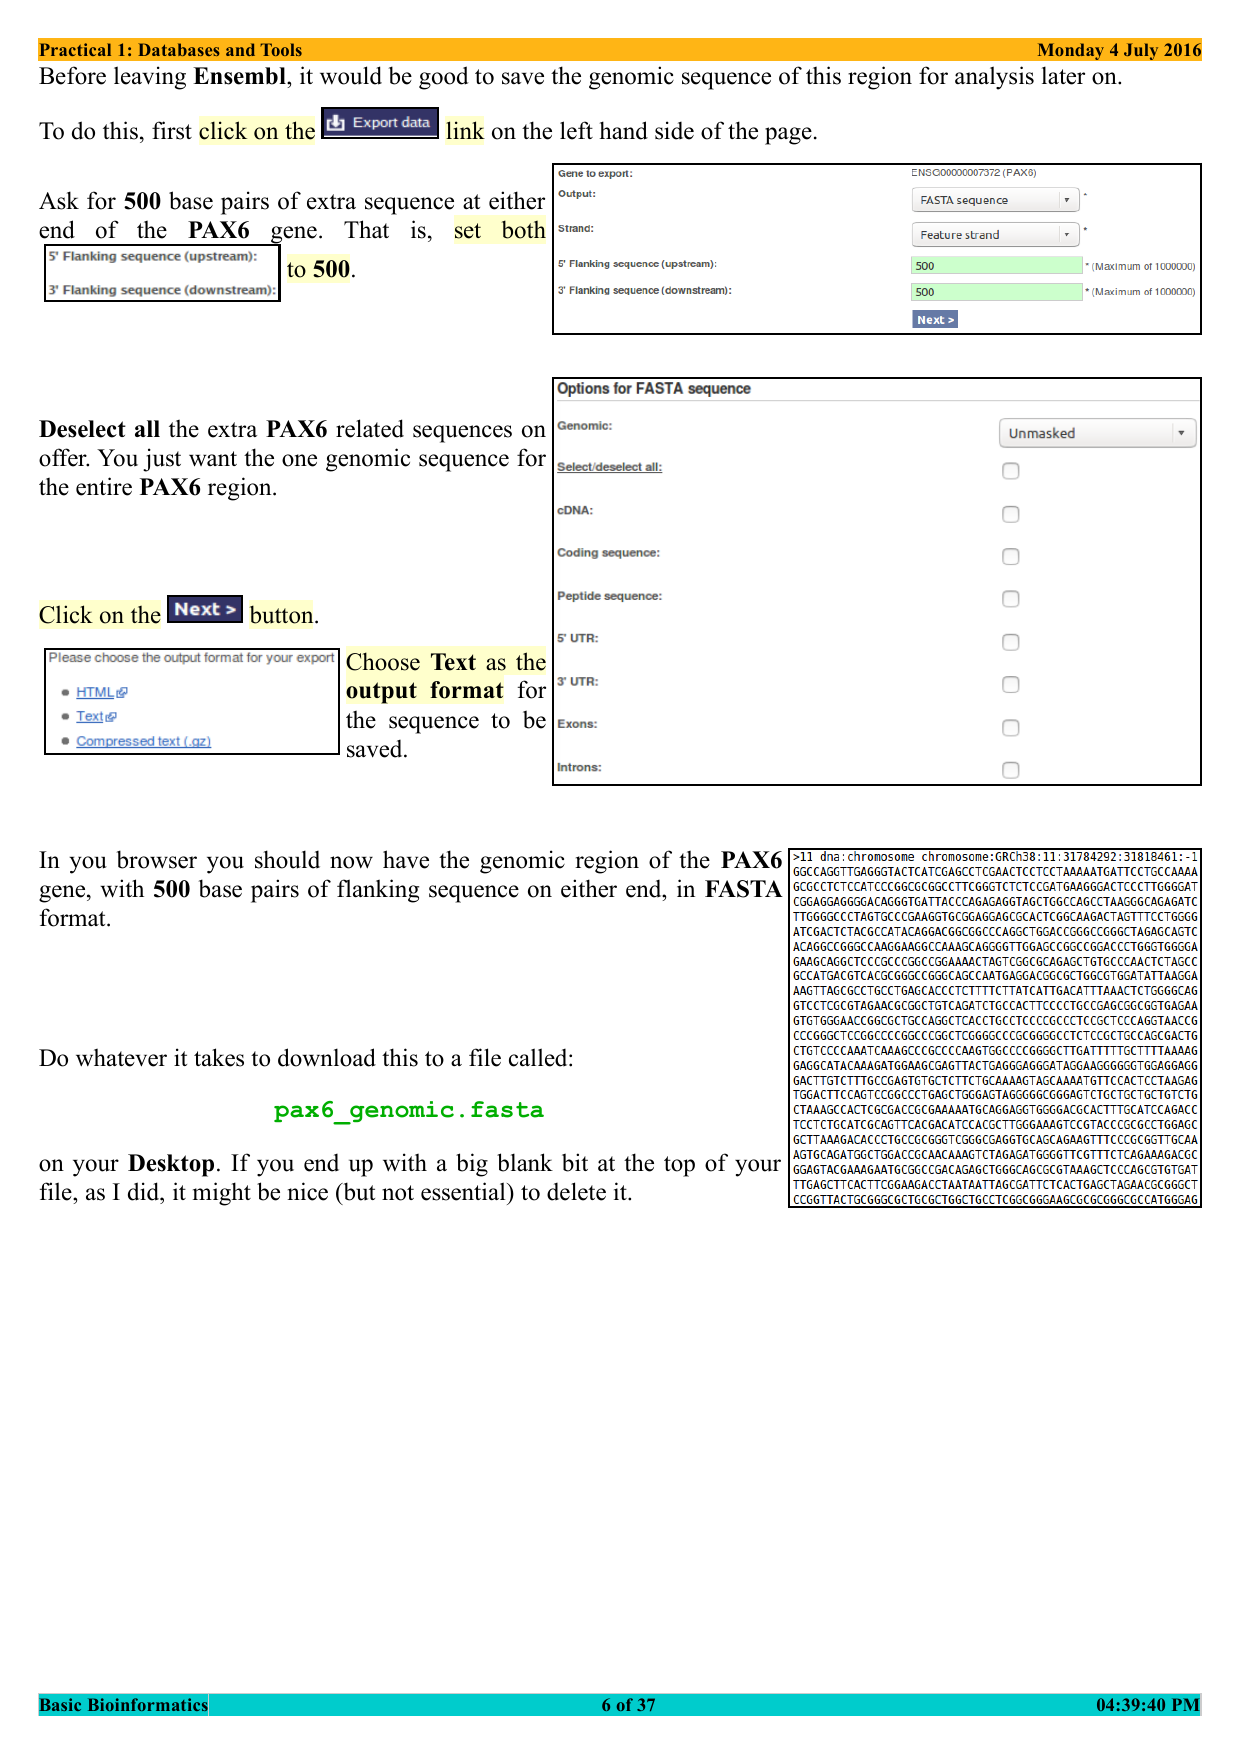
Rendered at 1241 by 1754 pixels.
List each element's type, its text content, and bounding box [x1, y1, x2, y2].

picture [790, 850, 1200, 1206]
text To do this, first click on thelink on the left hand side of the page. [38, 107, 1202, 145]
text In you browser you should now have the genomic region of the PAX6 gene, with 500 base pairs of flanking sequence on either end, in FASTA format. [38, 845, 1202, 932]
text Do whatever it takes to download this to a file called: [38, 1043, 788, 1072]
text on your Desktop. If you end up with a big blank bit at the top of your file, as I did, it might be nice (but not essential) to delete it. [38, 1148, 788, 1206]
picture [554, 379, 1200, 784]
text Ask for 500 base pairs of extra sequence at either end of the PAX6 gene. That is, set bothto 500. [38, 186, 552, 302]
text Click on thebutton. [38, 595, 552, 629]
text Before leaving Ensembl, it would be good to save the genomic sequence of this region for analysis later on. [38, 61, 1202, 89]
picture [554, 165, 1200, 333]
picture [46, 650, 338, 753]
picture [46, 246, 278, 300]
picture [169, 597, 241, 621]
text pax6_genomic.fasta [38, 1096, 788, 1124]
text Deselect all the extra PAX6 related sequences on offer. You just want the one genomic sequence for the entire PAX6 region. [38, 414, 552, 501]
text Choose Text as the output format for the sequence to be saved. [38, 646, 552, 763]
picture [324, 109, 437, 137]
